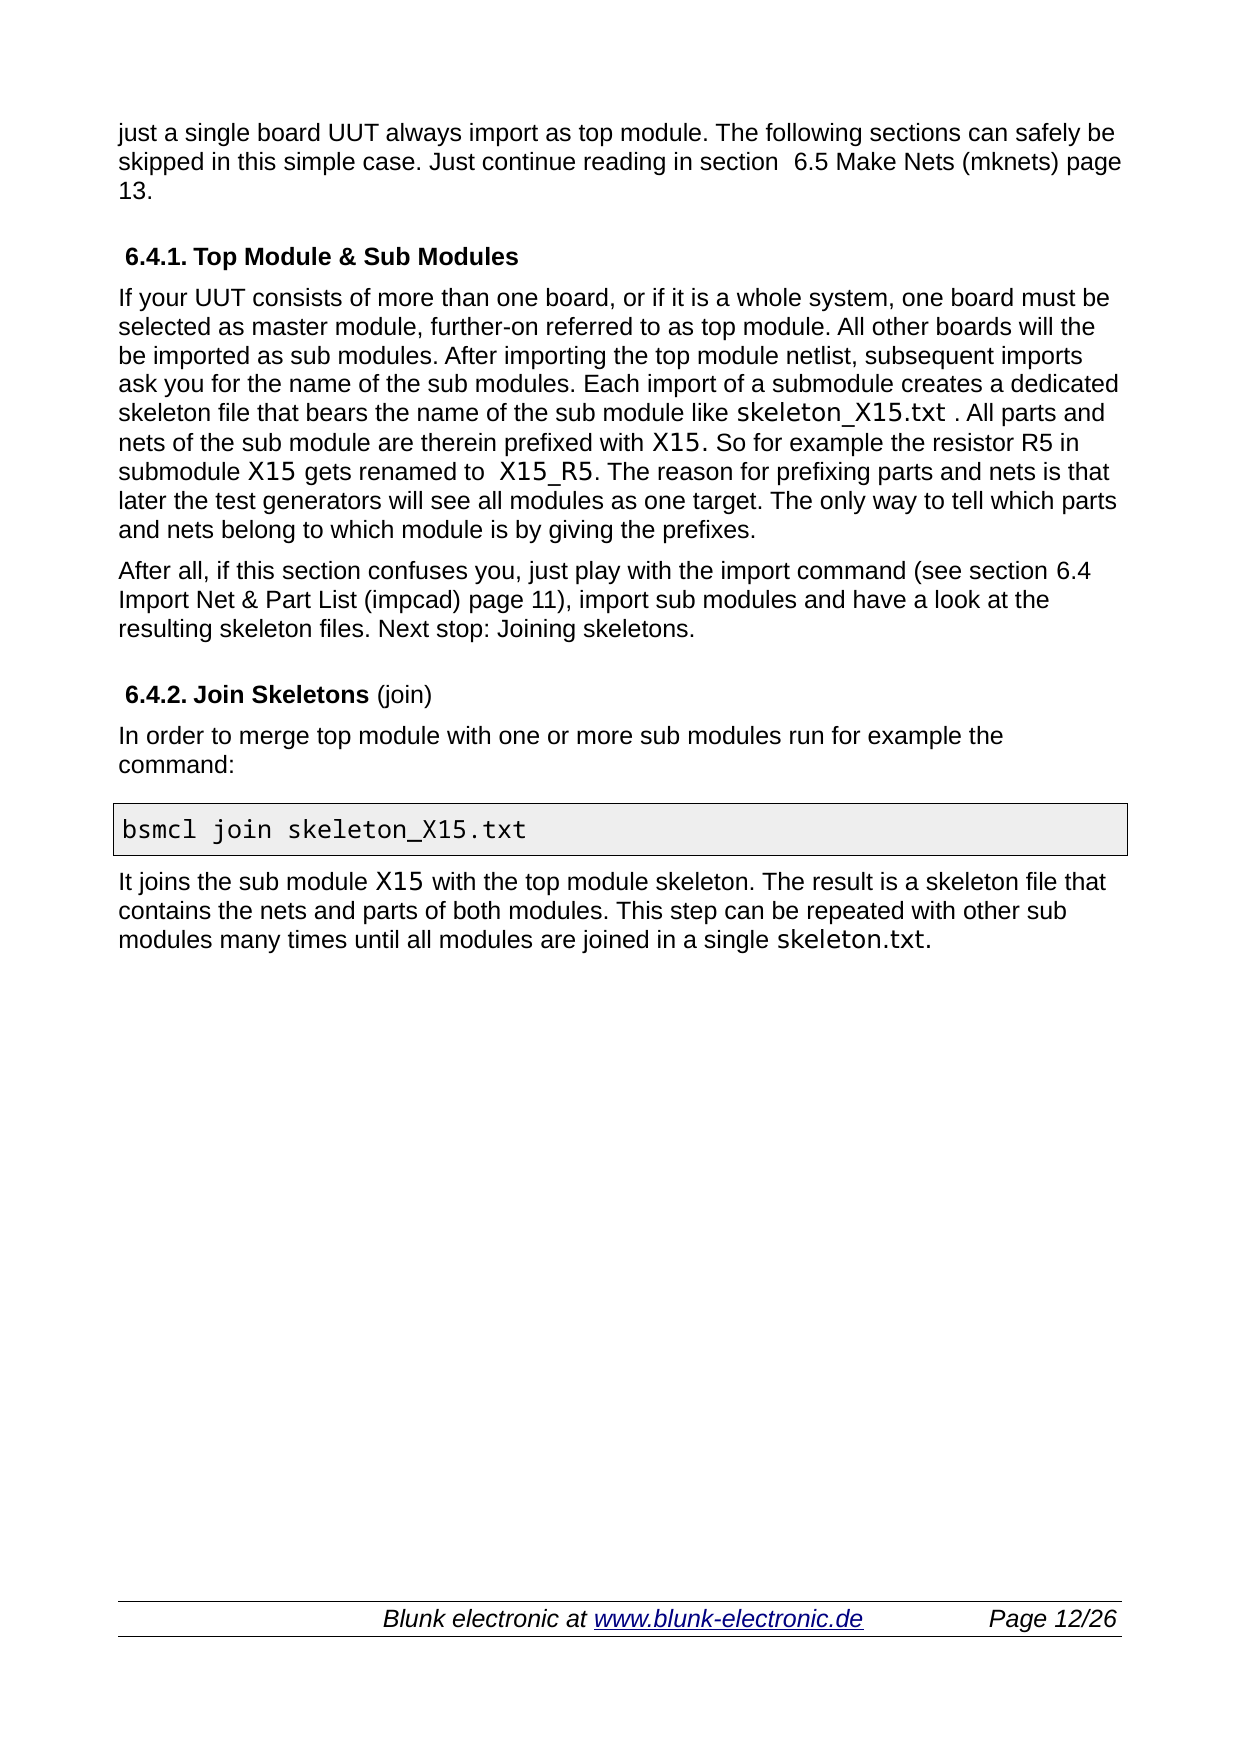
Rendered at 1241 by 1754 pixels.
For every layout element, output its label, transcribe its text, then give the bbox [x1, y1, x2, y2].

text It joins the sub module X15 with the top module skeleton. The result is a skeleton file that contains the nets and parts of both modules. This step can be repeated with other sub modules many times until all modules are joined in a single skeleton.txt. [118, 856, 1122, 954]
text If your UUT consists of more than one board, or if it is a whole system, one board must be selected as master module, further-on referred to as top module. All other boards will the be imported as sub modules. After importing the top module netlist, subsequent imports ask you for the name of the sub modules. Each import of a submodule creates a dedicated skeleton file that bears the name of the sub module like skeleton_X15.txt . All parts and nets of the sub module are therein prefixed with X15. So for example the resistor R5 in submodule X15 gets renamed to X15_R5. The reason for prefixing parts and nets is that later the test generators will see all modules as one target. The only way to tell which parts and nets belong to which module is by giving the prefixes. [118, 283, 1122, 544]
text bsmcl join skeleton_X15.txt [122, 812, 1118, 846]
subtitle Join Skeletons (join) [118, 680, 1122, 709]
text In order to merge top module with one or more sub modules run for example the command: [118, 721, 1122, 779]
subtitle Top Module & Sub Modules [118, 242, 1122, 271]
text [118, 791, 1122, 803]
text just a single board UUT always import as top module. The following sections can safely be skipped in this simple case. Just continue reading in section 6.5 Make Nets (mknets) page 13. [118, 118, 1122, 204]
text After all, if this section confuses you, just play with the import command (see section 6.4 Import Net & Part List (impcad) page 11), import sub modules and have a look at the resulting skeleton files. Next stop: Joining skeletons. [118, 556, 1122, 642]
